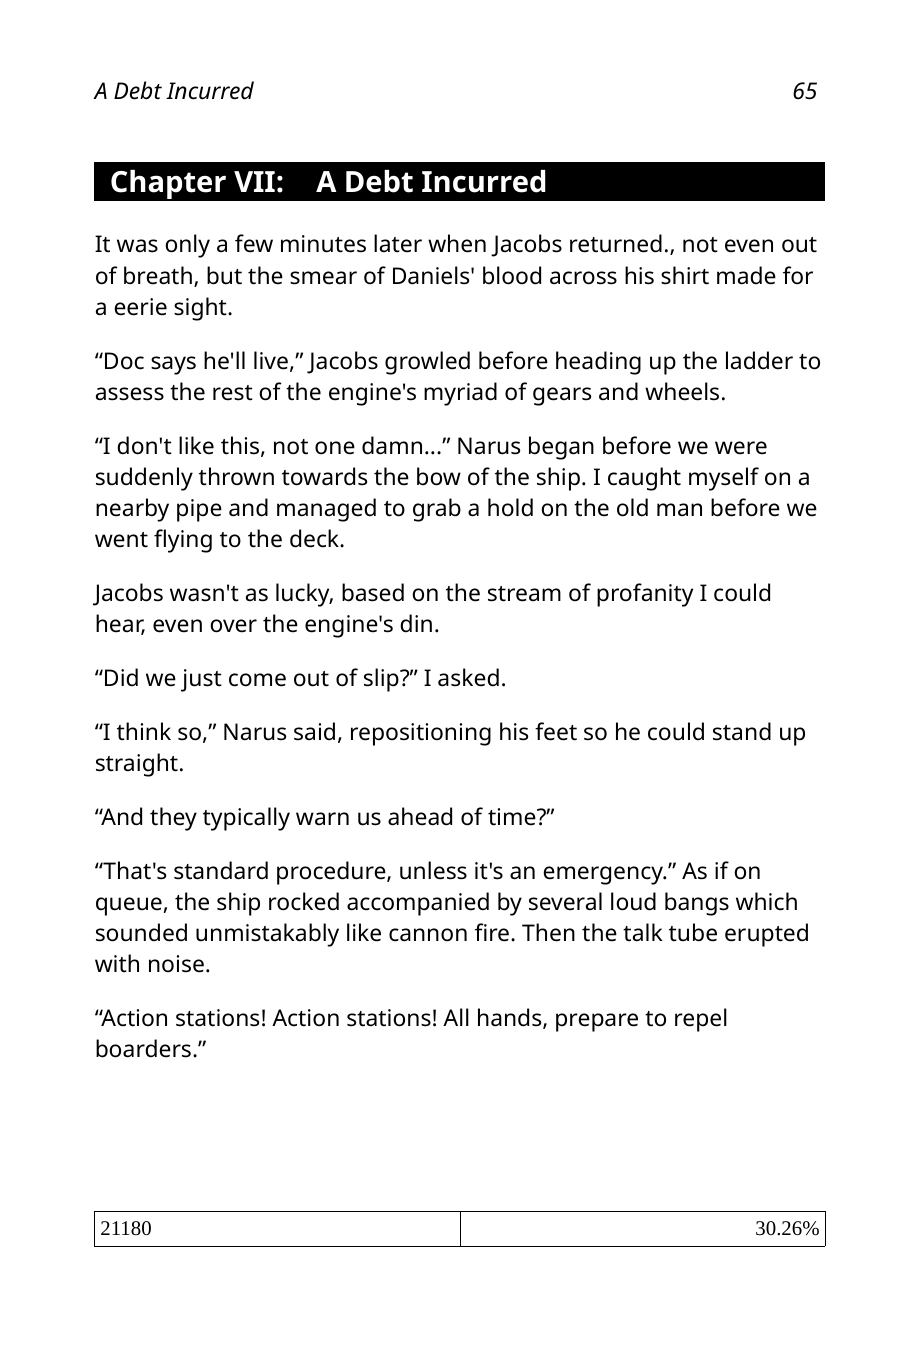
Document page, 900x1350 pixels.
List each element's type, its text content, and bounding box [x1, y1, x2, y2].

text “Action stations! Action stations! All hands, prepare to repel boarders.” [94, 1002, 825, 1065]
text “That's standard procedure, unless it's an emergency.” As if on queue, the ship rocked accompanied by several loud bangs which sounded unmistakably like cannon fire. Then the talk tube erupted with noise. [94, 855, 825, 980]
subtitle A Debt Incurred [94, 162, 825, 201]
text “And they typically warn us ahead of time?” [94, 801, 825, 832]
text “I think so,” Narus said, repositioning his feet so he could stand up straight. [94, 716, 825, 778]
text “Did we just come out of slip?” I asked. [94, 662, 825, 693]
text Jacobs wasn't as lucky, based on the stream of profanity I could hear, even over the engine's din. [94, 577, 825, 640]
text It was only a few minutes later when Jacobs returned., not even out of breath, but the smear of Daniels' blood across his shirt made for a eerie sight. [94, 228, 825, 322]
text “Doc says he'll live,” Jacobs growled before heading up the ladder to assess the rest of the engine's myriad of gears and wheels. [94, 345, 825, 407]
text “I don't like this, not one damn...” Narus began before we were suddenly thrown towards the bow of the ship. I caught myself on a nearby pipe and managed to grab a hold on the old man before we went flying to the deck. [94, 430, 825, 555]
